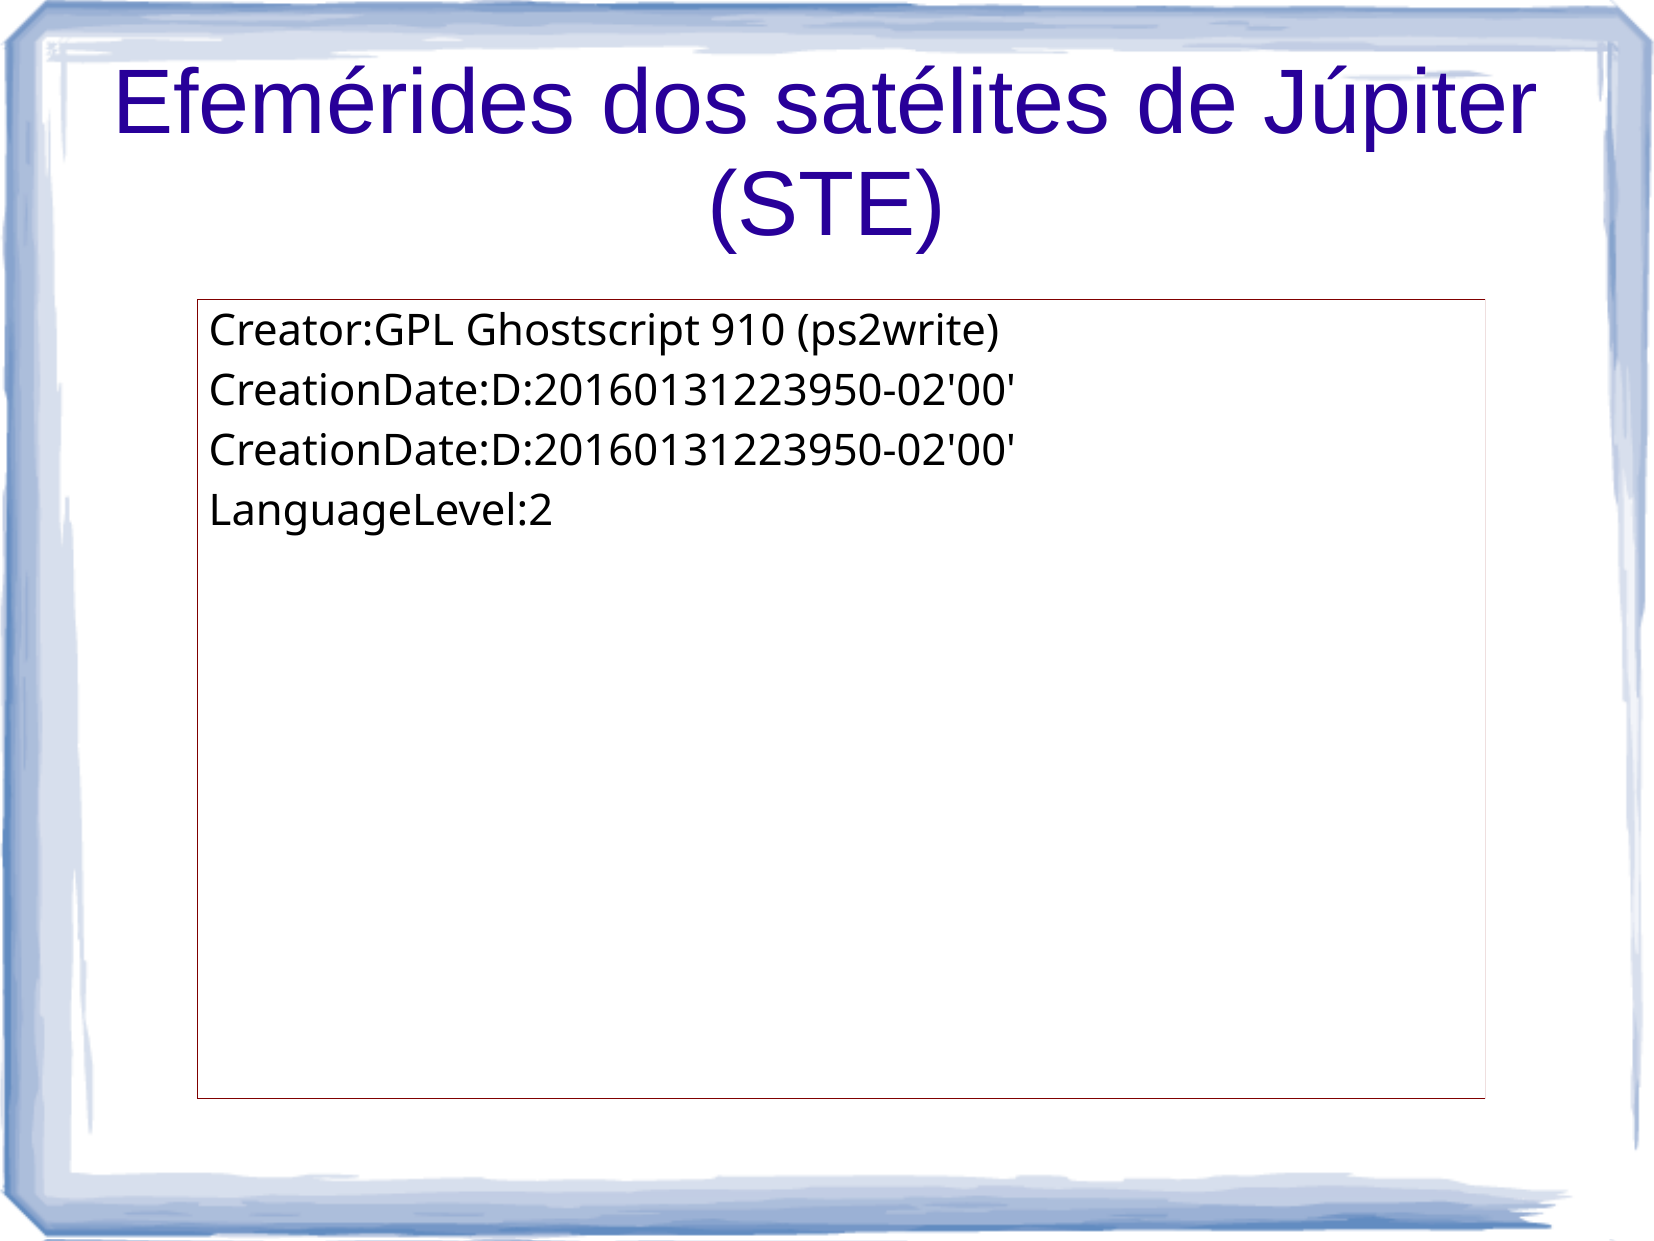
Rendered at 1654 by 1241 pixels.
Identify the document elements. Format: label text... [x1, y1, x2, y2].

title Efemérides dos satélites de Júpiter (STE) [82, 49, 1571, 257]
picture [0, 0, 1654, 1241]
